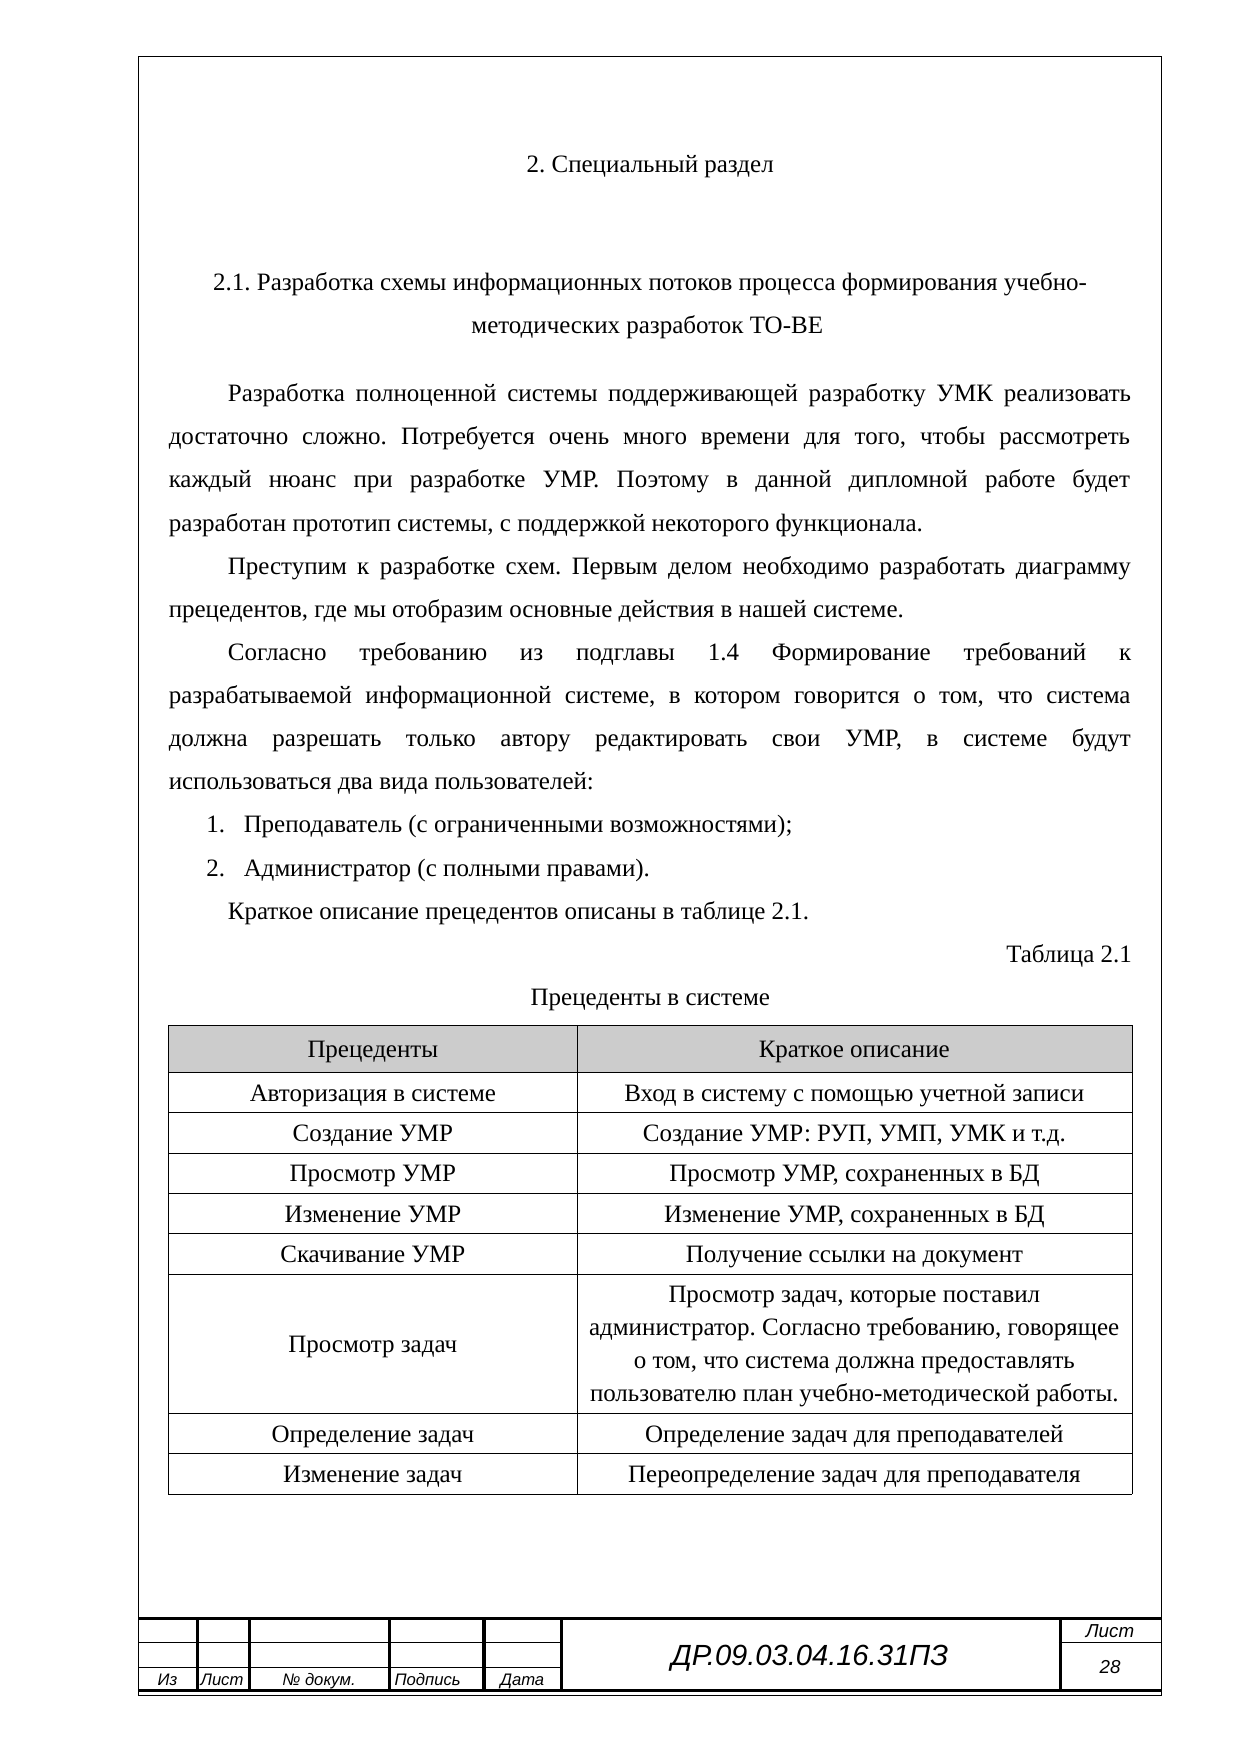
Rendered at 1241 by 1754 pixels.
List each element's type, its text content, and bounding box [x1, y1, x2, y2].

table_cell Просмотр УМР [169, 1154, 577, 1193]
table_header Краткое описание [578, 1026, 1132, 1072]
subtitle 2. Специальный раздел [168, 149, 1132, 178]
table_cell Скачивание УМР [169, 1234, 577, 1273]
subtitle 2.1. Разработка схемы информационных потоков процесса формирования учебно-методических разработок TO-BE [168, 267, 1132, 339]
table_cell Изменение УМР, сохраненных в БД [578, 1194, 1132, 1233]
table_cell Авторизация в системе [169, 1073, 577, 1112]
table_cell Определение задач для преподавателей [578, 1414, 1132, 1453]
table_cell Просмотр УМР, сохраненных в БД [578, 1154, 1132, 1193]
text Преступим к разработке схем. Первым делом необходимо разработать диаграмму прецедентов, где мы отобразим основные действия в нашей системе. [168, 551, 1132, 623]
table_cell Определение задач [169, 1414, 577, 1453]
text Прецеденты в системе [168, 982, 1132, 1011]
table_cell Создание УМР: РУП, УМП, УМК и т.д. [578, 1113, 1132, 1153]
table_cell Просмотр задач [169, 1275, 577, 1413]
table_cell Вход в систему с помощью учетной записи [578, 1073, 1132, 1112]
text Согласно требованию из подглавы 1.4 Формирование требований к разрабатываемой информационной системе, в котором говорится о том, что система должна разрешать только автору редактировать свои УМР, в системе будут использоваться два вида пользователей: [168, 637, 1132, 795]
text Краткое описание прецедентов описаны в таблице 2.1. [168, 896, 1132, 924]
table_cell Получение ссылки на документ [578, 1234, 1132, 1273]
text Разработка полноценной системы поддерживающей разработку УМК реализовать достаточно сложно. Потребуется очень много времени для того, чтобы рассмотреть каждый нюанс при разработке УМР. Поэтому в данной дипломной работе будет разработан прототип системы, с поддержкой некоторого функционала. [168, 378, 1132, 536]
table_header Прецеденты [169, 1026, 577, 1072]
table_cell Переопределение задач для преподавателя [578, 1454, 1132, 1493]
text Таблица 2.1 [168, 939, 1132, 968]
table_cell Изменение задач [169, 1454, 577, 1493]
list Преподаватель (с ограниченными возможностями); [206, 809, 1132, 838]
table_cell Просмотр задач, которые поставил администратор. Согласно требованию, говорящее о том, что система должна предоставлять пользователю план учебно-методической работы. [578, 1275, 1132, 1413]
list Администратор (с полными правами). [206, 853, 1132, 881]
table_cell Изменение УМР [169, 1194, 577, 1233]
table_cell Создание УМР [169, 1113, 577, 1153]
